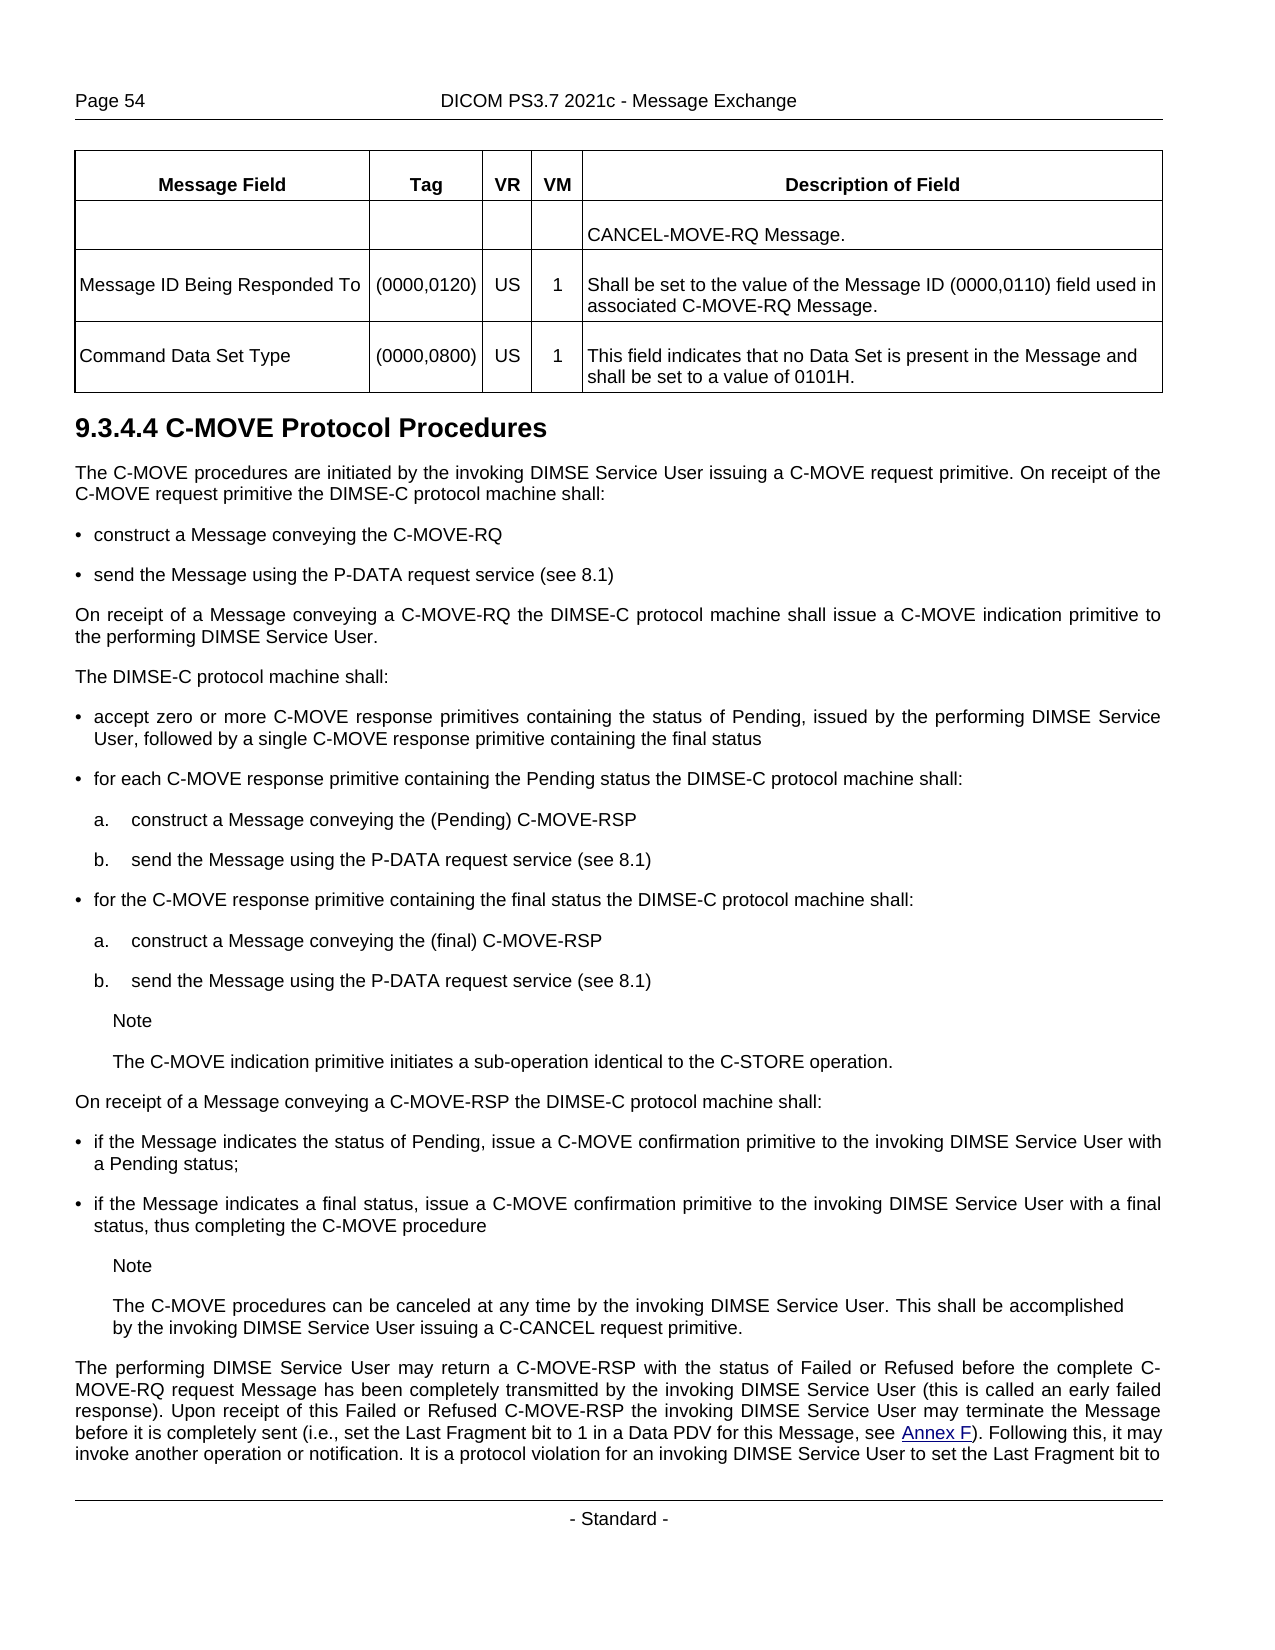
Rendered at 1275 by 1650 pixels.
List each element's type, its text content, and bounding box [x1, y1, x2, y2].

text a. construct a Message conveying the (Pending) C-MOVE-RSP [94, 808, 1162, 830]
table_cell 1 [532, 322, 582, 392]
text On receipt of a Message conveying a C-MOVE-RQ the DIMSE-C protocol machine shall issue a C-MOVE indication primitive to the performing DIMSE Service User. [75, 604, 1162, 647]
table_cell 1 [532, 250, 582, 321]
text • construct a Message conveying the C-MOVE-RQ [75, 523, 1162, 545]
text • if the Message indicates the status of Pending, issue a C-MOVE confirmation primitive to the invoking DIMSE Service User with a Pending status; [75, 1131, 1162, 1174]
table_cell This field indicates that no Data Set is present in the Message and shall be set to a value of 0101H. [583, 322, 1162, 392]
table_header Tag [370, 151, 482, 200]
table_header VR [483, 151, 531, 200]
text The DIMSE-C protocol machine shall: [75, 666, 1162, 688]
table_cell Command Data Set Type [76, 322, 369, 392]
table_cell (0000,0800) [370, 322, 482, 392]
table_cell Shall be set to the value of the Message ID (0000,0110) field used in associated C-MOVE-RQ Message. [583, 250, 1162, 321]
text b. send the Message using the P-DATA request service (see 8.1) [94, 970, 1162, 991]
text • send the Message using the P-DATA request service (see 8.1) [75, 564, 1162, 585]
text The C-MOVE procedures can be canceled at any time by the invoking DIMSE Service User. This shall be accomplished by the invoking DIMSE Service User issuing a C-CANCEL request primitive. [112, 1295, 1125, 1338]
table_header Message Field [76, 151, 369, 200]
table_cell [532, 201, 582, 249]
text a. construct a Message conveying the (final) C-MOVE-RSP [94, 929, 1162, 951]
text • accept zero or more C-MOVE response primitives containing the status of Pending, issued by the performing DIMSE Service User, followed by a single C-MOVE response primitive containing the final status [75, 706, 1162, 749]
text • for the C-MOVE response primitive containing the final status the DIMSE-C protocol machine shall: [75, 889, 1162, 911]
text • for each C-MOVE response primitive containing the Pending status the DIMSE-C protocol machine shall: [75, 768, 1162, 790]
table_cell [76, 201, 369, 249]
table_cell [483, 201, 531, 249]
table_cell [370, 201, 482, 249]
text b. send the Message using the P-DATA request service (see 8.1) [94, 849, 1162, 870]
text The C-MOVE indication primitive initiates a sub-operation identical to the C-STORE operation. [112, 1050, 1125, 1072]
text The performing DIMSE Service User may return a C-MOVE-RSP with the status of Failed or Refused before the complete C-MOVE-RQ request Message has been completely transmitted by the invoking DIMSE Service User (this is called an early failed response). Upon receipt of this Failed or Refused C-MOVE-RSP the invoking DIMSE Service User may terminate the Message before it is completely sent (i.e., set the Last Fragment bit to 1 in a Data PDV for this Message, see Annex F). Following this, it may invoke another operation or notification. It is a protocol violation for an invoking DIMSE Service User to set the Last Fragment bit to [75, 1357, 1162, 1465]
table_cell CANCEL-MOVE-RQ Message. [583, 201, 1162, 249]
table_header VM [532, 151, 582, 200]
table_cell US [483, 250, 531, 321]
text • if the Message indicates a final status, issue a C-MOVE confirmation primitive to the invoking DIMSE Service User with a final status, thus completing the C-MOVE procedure [75, 1193, 1162, 1236]
text On receipt of a Message conveying a C-MOVE-RSP the DIMSE-C protocol machine shall: [75, 1091, 1162, 1112]
table_cell (0000,0120) [370, 250, 482, 321]
text Note [112, 1010, 1125, 1032]
table_header Description of Field [583, 151, 1162, 200]
table_cell US [483, 322, 531, 392]
text Note [112, 1255, 1125, 1276]
table_cell Message ID Being Responded To [76, 250, 369, 321]
text The C-MOVE procedures are initiated by the invoking DIMSE Service User issuing a C-MOVE request primitive. On receipt of the C-MOVE request primitive the DIMSE-C protocol machine shall: [75, 462, 1162, 505]
text 9.3.4.4 C-MOVE Protocol Procedures [75, 412, 1162, 443]
